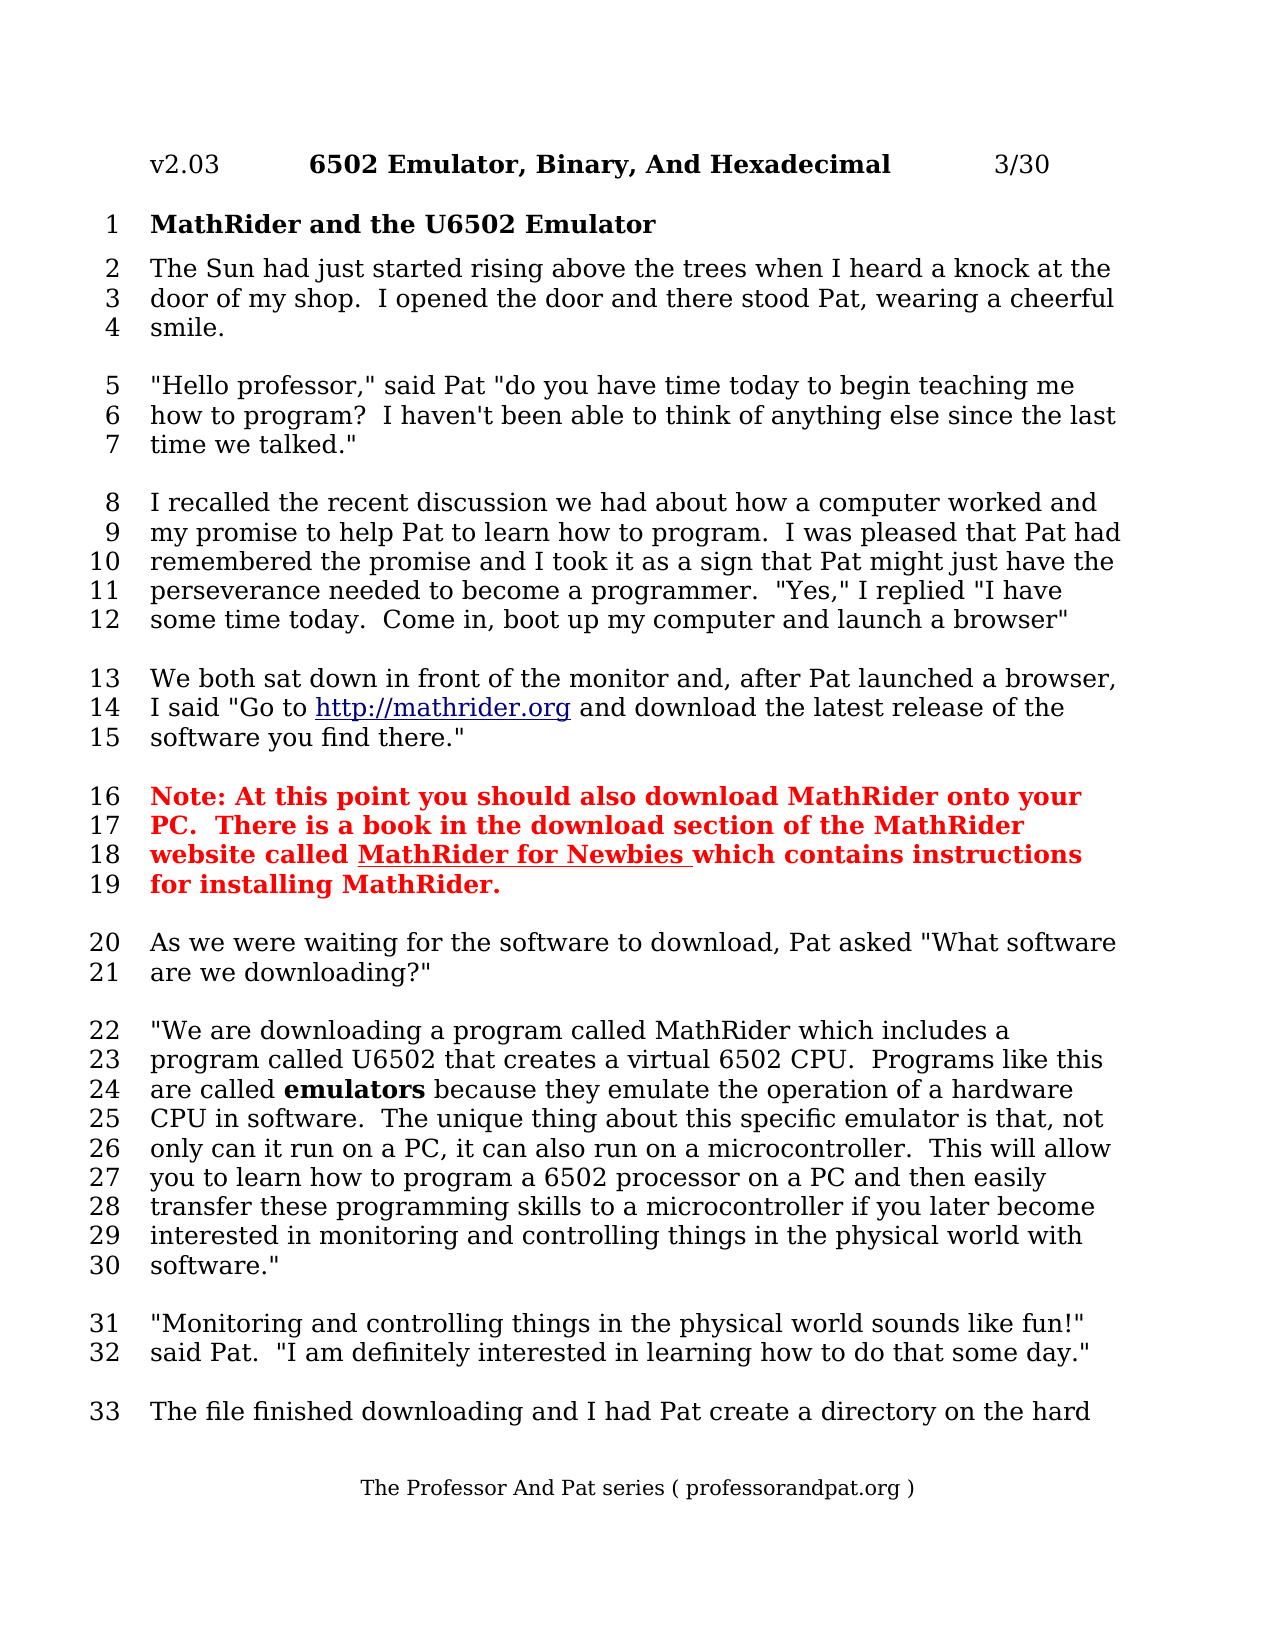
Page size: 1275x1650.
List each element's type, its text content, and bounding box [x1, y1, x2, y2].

text We both sat down in front of the monitor and, after Pat launched a browser, I said "Go to http://mathrider.org and download the latest release of the software you find there." [150, 664, 1125, 752]
text Note: At this point you should also download MathRider onto your PC. There is a book in the download section of the MathRider website called MathRider for Newbies which contains instructions for installing MathRider. [150, 781, 1125, 899]
text "Monitoring and controlling things in the physical world sounds like fun!" said Pat. "I am definitely interested in learning how to do that some day." [150, 1309, 1125, 1368]
text As we were waiting for the software to download, Pat asked "What software are we downloading?" [150, 928, 1125, 987]
text I recalled the recent discussion we had about how a computer worked and my promise to help Pat to learn how to program. I was pleased that Pat had remembered the promise and I took it as a sign that Pat might just have the perseverance needed to become a programmer. "Yes," I replied "I have some time today. Come in, boot up my computer and launch a browser" [150, 489, 1125, 635]
text The file finished downloading and I had Pat create a directory on the hard [150, 1397, 1125, 1426]
subtitle MathRider and the U6502 Emulator [150, 210, 1125, 239]
text "Hello professor," said Pat "do you have time today to begin teaching me how to program? I haven't been able to think of anything else since the last time we talked." [150, 372, 1125, 459]
text The Sun had just started rising above the trees when I heard a knock at the door of my shop. I opened the door and there stood Pat, wearing a cheerful smile. [150, 254, 1125, 342]
text "We are downloading a program called MathRider which includes a program called U6502 that creates a virtual 6502 CPU. Programs like this are called emulators because they emulate the operation of a hardware CPU in software. The unique thing about this specific emulator is that, not only can it run on a PC, it can also run on a microcontroller. This will allow you to learn how to program a 6502 processor on a PC and then easily transfer these programming skills to a microcontroller if you later become interested in monitoring and controlling things in the physical world with software." [150, 1016, 1125, 1280]
